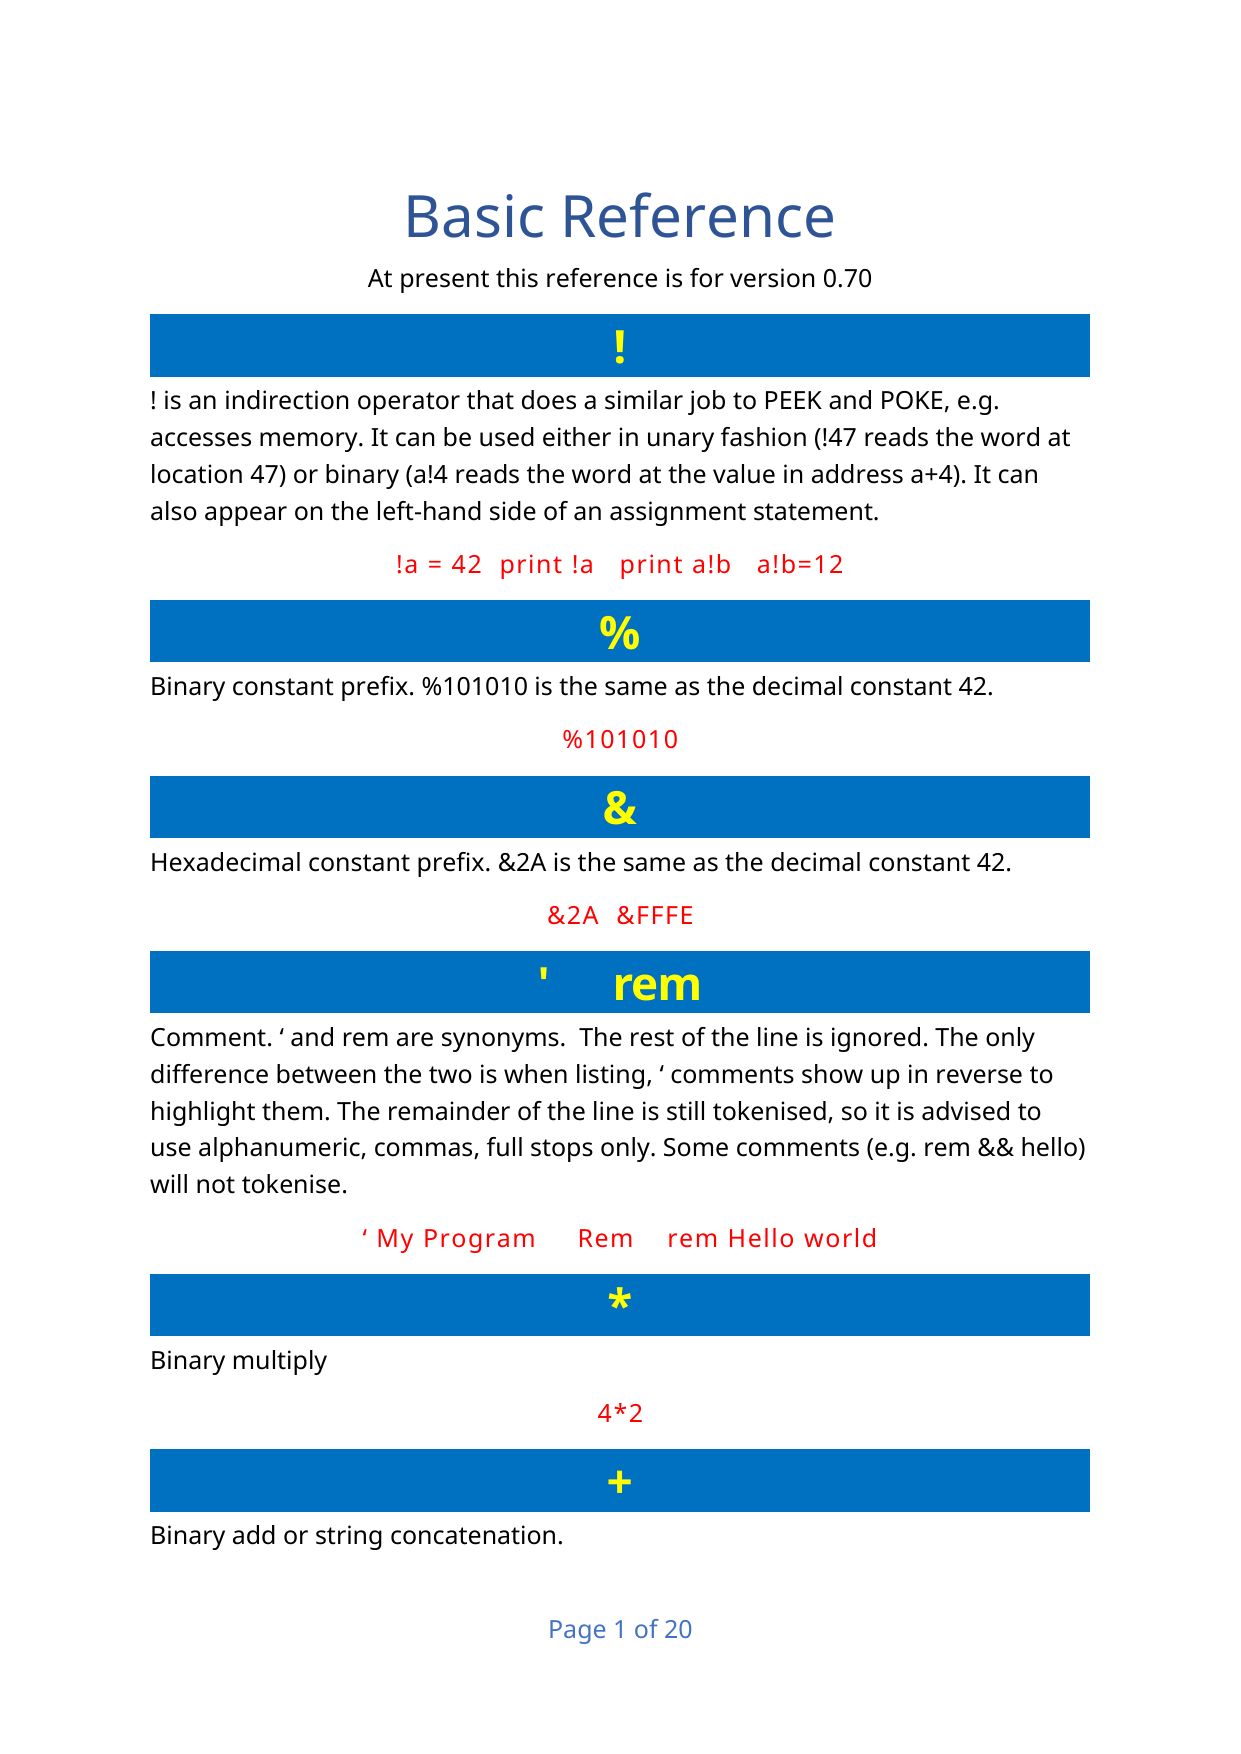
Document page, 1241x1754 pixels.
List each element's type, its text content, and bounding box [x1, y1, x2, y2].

subtitle &2A &FFFE [150, 898, 1090, 932]
subtitle ‘ My Program Rem rem Hello world [150, 1220, 1090, 1254]
title * [150, 1274, 1090, 1336]
text Binary multiply [150, 1342, 1090, 1376]
subtitle 4*2 [150, 1396, 1090, 1430]
subtitle %101010 [150, 722, 1090, 756]
title & [150, 776, 1090, 838]
text ! is an indirection operator that does a similar job to PEEK and POKE, e.g. accesses memory. It can be used either in unary fashion (!47 reads the word at location 47) or binary (a!4 reads the word at the value in address a+4). It can also appear on the left-hand side of an assignment statement. [150, 383, 1090, 527]
subtitle Basic Reference [150, 175, 1090, 254]
text Binary constant prefix. %101010 is the same as the decimal constant 42. [150, 669, 1090, 703]
subtitle !a = 42 print !a print a!b a!b=12 [150, 547, 1090, 581]
title ' rem [150, 951, 1090, 1013]
text Hexadecimal constant prefix. &2A is the same as the decimal constant 42. [150, 844, 1090, 878]
title + [150, 1449, 1090, 1512]
text At present this reference is for version 0.70 [150, 261, 1090, 295]
title ! [150, 314, 1090, 377]
text Binary add or string concatenation. [150, 1518, 1090, 1552]
text Comment. ‘ and rem are synonyms. The rest of the line is ignored. The only difference between the two is when listing, ‘ comments show up in reverse to highlight them. The remainder of the line is still tokenised, so it is advised to use alphanumeric, commas, full stops only. Some comments (e.g. rem && hello) will not tokenise. [150, 1020, 1090, 1201]
title % [150, 600, 1090, 662]
